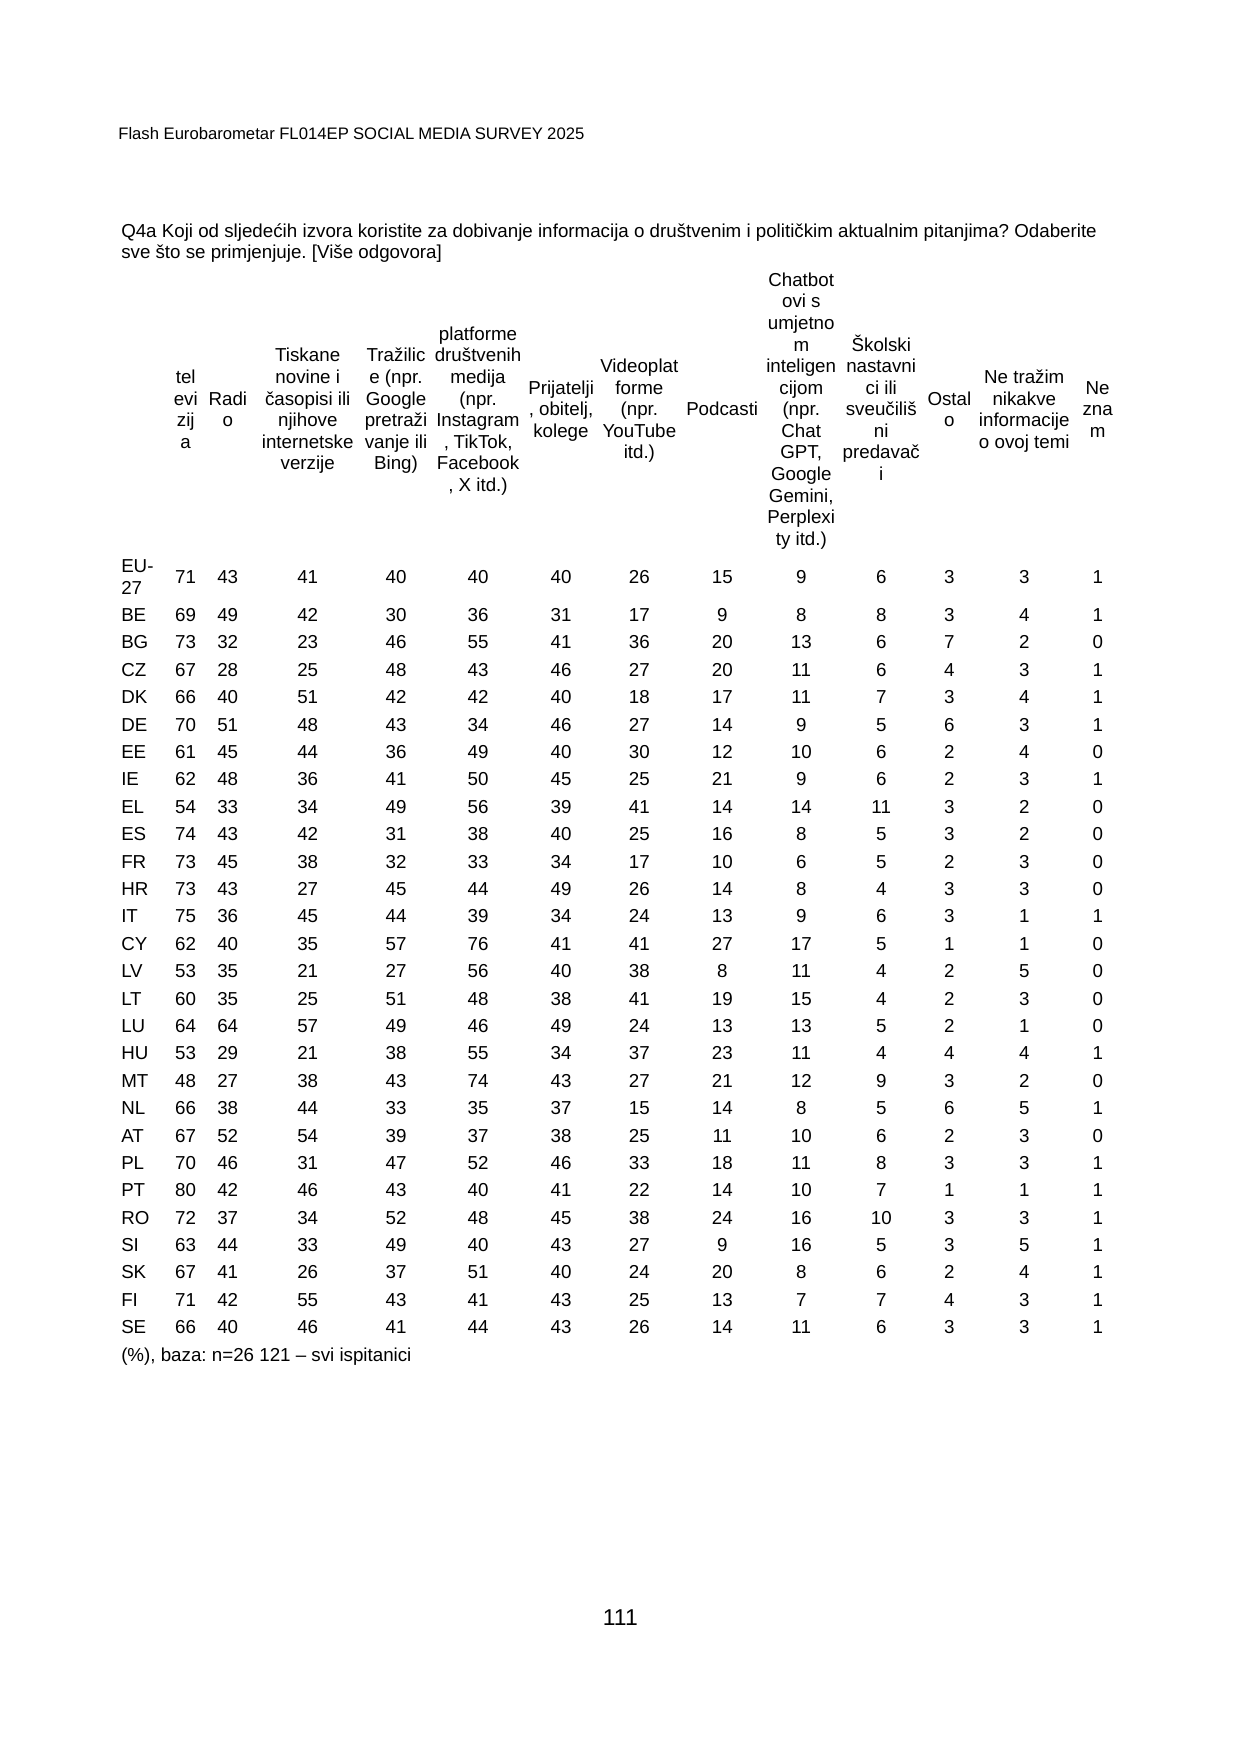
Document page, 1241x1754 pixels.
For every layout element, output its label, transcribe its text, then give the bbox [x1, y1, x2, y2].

table_cell 33 [200, 793, 255, 820]
table_cell 4 [923, 1039, 975, 1067]
table_cell 75 [170, 902, 200, 930]
table_cell 45 [360, 875, 431, 902]
table_cell 1 [1073, 902, 1122, 930]
table_cell 0 [1073, 738, 1122, 765]
table_cell LU [118, 1012, 170, 1039]
table_cell 72 [170, 1204, 200, 1231]
table_cell 36 [360, 738, 431, 765]
table_cell 3 [923, 1149, 975, 1176]
table_cell 76 [431, 930, 524, 957]
table_cell 46 [524, 711, 597, 738]
table_cell 3 [923, 793, 975, 820]
table_cell (%), baza: n=26 121 – svi ispitanici [118, 1341, 1122, 1368]
table_cell 36 [200, 902, 255, 930]
table_cell 55 [431, 628, 524, 656]
table_cell 71 [170, 552, 200, 601]
table_cell 25 [597, 1286, 681, 1313]
table_cell 3 [923, 820, 975, 847]
table_cell 21 [681, 1067, 763, 1094]
table_cell 40 [524, 957, 597, 984]
table_cell DE [118, 711, 170, 738]
table_cell 37 [597, 1039, 681, 1067]
table_cell 6 [763, 848, 839, 875]
table_cell 3 [923, 902, 975, 930]
table_cell 28 [200, 656, 255, 683]
table_cell 71 [170, 1286, 200, 1313]
table_cell Podcasti [681, 266, 763, 552]
table_cell 57 [255, 1012, 360, 1039]
table_cell 24 [597, 1259, 681, 1286]
table_cell 61 [170, 738, 200, 765]
table_cell 1 [1073, 1313, 1122, 1341]
table_cell 25 [255, 656, 360, 683]
table_cell 1 [1073, 1231, 1122, 1258]
table_cell 42 [200, 1286, 255, 1313]
table_cell 16 [763, 1231, 839, 1258]
table_cell 11 [763, 1313, 839, 1341]
table_cell 5 [975, 1231, 1073, 1258]
table_cell 49 [524, 875, 597, 902]
table_cell 27 [597, 1231, 681, 1258]
table_cell 40 [524, 738, 597, 765]
table_cell 7 [923, 628, 975, 656]
table_cell LT [118, 985, 170, 1012]
table_cell 15 [763, 985, 839, 1012]
table_cell 38 [597, 957, 681, 984]
table_cell PL [118, 1149, 170, 1176]
table_cell 41 [524, 628, 597, 656]
table_cell 37 [200, 1204, 255, 1231]
table_cell 17 [763, 930, 839, 957]
table_cell 33 [431, 848, 524, 875]
table_cell 44 [200, 1231, 255, 1258]
table_cell 36 [431, 601, 524, 628]
table_cell 0 [1073, 848, 1122, 875]
table_cell 13 [763, 628, 839, 656]
table_cell 3 [975, 1313, 1073, 1341]
table_cell 14 [681, 711, 763, 738]
table_cell 50 [431, 765, 524, 793]
table_cell 0 [1073, 1067, 1122, 1094]
table_cell 0 [1073, 820, 1122, 847]
table_cell 38 [255, 848, 360, 875]
table_cell 33 [360, 1094, 431, 1121]
table_cell 33 [255, 1231, 360, 1258]
table_cell 43 [524, 1067, 597, 1094]
table_cell 41 [597, 985, 681, 1012]
table_cell 25 [597, 1121, 681, 1149]
table_cell 1 [1073, 601, 1122, 628]
table_cell 17 [681, 683, 763, 711]
table_cell 21 [681, 765, 763, 793]
table_cell 34 [255, 1204, 360, 1231]
table_cell 24 [681, 1204, 763, 1231]
table_cell 45 [200, 848, 255, 875]
table_cell 2 [923, 848, 975, 875]
table_cell 1 [975, 1012, 1073, 1039]
table_cell LV [118, 957, 170, 984]
table_cell 6 [839, 902, 923, 930]
table_cell 3 [923, 601, 975, 628]
table_cell 1 [923, 1176, 975, 1204]
table_cell 38 [597, 1204, 681, 1231]
table_cell 56 [431, 793, 524, 820]
table_cell 5 [839, 820, 923, 847]
table_cell 11 [839, 793, 923, 820]
table_cell 46 [524, 656, 597, 683]
table_cell 7 [839, 683, 923, 711]
table_cell 36 [597, 628, 681, 656]
table_cell 9 [763, 711, 839, 738]
table_cell 73 [170, 848, 200, 875]
table_cell 43 [524, 1231, 597, 1258]
table_cell 1 [1073, 765, 1122, 793]
table_cell 41 [597, 793, 681, 820]
table_cell 10 [763, 1176, 839, 1204]
table_cell 18 [597, 683, 681, 711]
table_cell 45 [200, 738, 255, 765]
table_cell 0 [1073, 957, 1122, 984]
table_cell 74 [170, 820, 200, 847]
table_cell 42 [360, 683, 431, 711]
table_cell 14 [681, 793, 763, 820]
table_cell 3 [923, 683, 975, 711]
table_cell 42 [255, 820, 360, 847]
table_cell 3 [923, 1313, 975, 1341]
table_cell 46 [431, 1012, 524, 1039]
table_cell 45 [524, 765, 597, 793]
table_cell 29 [200, 1039, 255, 1067]
table_cell 48 [170, 1067, 200, 1094]
table_cell 40 [200, 1313, 255, 1341]
table_cell 27 [597, 711, 681, 738]
table_cell 27 [597, 656, 681, 683]
table_cell 3 [975, 1149, 1073, 1176]
table_cell 41 [431, 1286, 524, 1313]
table_cell 2 [923, 985, 975, 1012]
table_cell 44 [255, 1094, 360, 1121]
table_cell 70 [170, 711, 200, 738]
table_cell 1 [975, 1176, 1073, 1204]
table_cell 9 [763, 552, 839, 601]
table_cell 35 [255, 930, 360, 957]
table_cell 15 [681, 552, 763, 601]
table_cell 48 [360, 656, 431, 683]
table_cell 60 [170, 985, 200, 1012]
table_cell 4 [839, 957, 923, 984]
table_cell 2 [923, 1121, 975, 1149]
table_cell 37 [431, 1121, 524, 1149]
table_cell 4 [975, 1259, 1073, 1286]
table_cell HU [118, 1039, 170, 1067]
table_cell 5 [839, 1012, 923, 1039]
table_cell 4 [975, 601, 1073, 628]
table_cell 23 [681, 1039, 763, 1067]
table_cell 5 [839, 930, 923, 957]
table_cell 41 [360, 1313, 431, 1341]
table_cell Ne tražim nikakve informacije o ovoj temi [975, 266, 1073, 552]
table_cell 25 [255, 985, 360, 1012]
table_cell 74 [431, 1067, 524, 1094]
table_cell 43 [524, 1286, 597, 1313]
table_cell 26 [597, 1313, 681, 1341]
table_cell 52 [360, 1204, 431, 1231]
table_cell 1 [975, 902, 1073, 930]
table_cell 62 [170, 765, 200, 793]
table_cell 52 [200, 1121, 255, 1149]
table_cell 38 [200, 1094, 255, 1121]
table_cell 2 [975, 628, 1073, 656]
table_cell 6 [839, 765, 923, 793]
table_cell Ostalo [923, 266, 975, 552]
table_cell 6 [839, 738, 923, 765]
table_cell 32 [360, 848, 431, 875]
table_cell 66 [170, 683, 200, 711]
table_cell 40 [200, 930, 255, 957]
table_cell 3 [975, 1121, 1073, 1149]
table_cell 1 [1073, 683, 1122, 711]
table_cell 51 [360, 985, 431, 1012]
table_cell 45 [524, 1204, 597, 1231]
table_cell 31 [360, 820, 431, 847]
table_cell 4 [839, 1039, 923, 1067]
table_cell 40 [431, 1231, 524, 1258]
table_cell 52 [431, 1149, 524, 1176]
table_cell EE [118, 738, 170, 765]
table_cell 6 [923, 1094, 975, 1121]
table_cell 4 [975, 738, 1073, 765]
table_header Q4a Koji od sljedećih izvora koristite za dobivanje informacija o društvenim i političkim aktualnim pitanjima? Odaberite sve što se primjenjuje. [Više odgovora] [118, 217, 1122, 266]
table_cell 38 [360, 1039, 431, 1067]
table_cell 14 [763, 793, 839, 820]
table_cell Radio [200, 266, 255, 552]
table_cell 4 [839, 875, 923, 902]
table_cell 42 [255, 601, 360, 628]
table_cell 37 [524, 1094, 597, 1121]
table_cell 42 [431, 683, 524, 711]
table_cell 23 [255, 628, 360, 656]
table_cell 45 [255, 902, 360, 930]
table_cell 11 [681, 1121, 763, 1149]
table_cell 49 [200, 601, 255, 628]
table_cell 9 [681, 601, 763, 628]
table_cell 11 [763, 1149, 839, 1176]
table_cell 51 [200, 711, 255, 738]
table_cell 48 [255, 711, 360, 738]
table_cell DK [118, 683, 170, 711]
table_cell FI [118, 1286, 170, 1313]
table_cell 44 [255, 738, 360, 765]
table_cell 41 [524, 1176, 597, 1204]
table_cell 0 [1073, 628, 1122, 656]
table_cell 46 [524, 1149, 597, 1176]
table_cell 19 [681, 985, 763, 1012]
table_cell 3 [923, 552, 975, 601]
table_cell 9 [839, 1067, 923, 1094]
table_cell 64 [200, 1012, 255, 1039]
table_cell 14 [681, 875, 763, 902]
table_cell 26 [255, 1259, 360, 1286]
table_cell 2 [975, 793, 1073, 820]
table_cell 40 [431, 1176, 524, 1204]
table_cell 14 [681, 1094, 763, 1121]
table_cell 37 [360, 1259, 431, 1286]
table_cell 34 [524, 1039, 597, 1067]
table_cell 34 [524, 848, 597, 875]
table_cell 6 [839, 1259, 923, 1286]
table_cell 5 [839, 848, 923, 875]
table_cell 36 [255, 765, 360, 793]
table_cell televizija [170, 266, 200, 552]
table_cell 40 [524, 683, 597, 711]
table_cell 41 [360, 765, 431, 793]
table_cell 55 [431, 1039, 524, 1067]
table_cell 38 [431, 820, 524, 847]
table_cell EU-27 [118, 552, 170, 601]
table_cell 62 [170, 930, 200, 957]
table_cell 17 [597, 848, 681, 875]
table_cell 2 [975, 820, 1073, 847]
table_cell 2 [923, 957, 975, 984]
table_cell 27 [255, 875, 360, 902]
table_cell Tražilice (npr. Google pretraživanje ili Bing) [360, 266, 431, 552]
table_cell 43 [360, 1176, 431, 1204]
table_cell 9 [763, 765, 839, 793]
table_cell 14 [681, 1313, 763, 1341]
table_cell 3 [923, 1204, 975, 1231]
table_cell 64 [170, 1012, 200, 1039]
table_cell MT [118, 1067, 170, 1094]
table_cell 1 [1073, 552, 1122, 601]
table_cell 3 [923, 875, 975, 902]
table_cell 5 [975, 1094, 1073, 1121]
table_cell 1 [1073, 1094, 1122, 1121]
table_cell 8 [763, 875, 839, 902]
table_cell 43 [200, 820, 255, 847]
table_cell 1 [1073, 1286, 1122, 1313]
table_cell PT [118, 1176, 170, 1204]
table_cell 0 [1073, 1012, 1122, 1039]
table_cell 46 [360, 628, 431, 656]
table_cell 16 [681, 820, 763, 847]
table_cell 43 [360, 711, 431, 738]
table_cell 1 [923, 930, 975, 957]
table_cell 41 [255, 552, 360, 601]
table_cell 1 [1073, 656, 1122, 683]
table_cell 27 [360, 957, 431, 984]
table_cell 47 [360, 1149, 431, 1176]
table_cell 63 [170, 1231, 200, 1258]
table_cell 66 [170, 1094, 200, 1121]
table_cell RO [118, 1204, 170, 1231]
table_cell 15 [597, 1094, 681, 1121]
table_cell 13 [681, 902, 763, 930]
table_cell FR [118, 848, 170, 875]
table_cell 31 [524, 601, 597, 628]
table_cell 1 [1073, 711, 1122, 738]
table_cell IT [118, 902, 170, 930]
table_cell 11 [763, 957, 839, 984]
table_cell 1 [1073, 1176, 1122, 1204]
table_cell SI [118, 1231, 170, 1258]
table_cell BG [118, 628, 170, 656]
table_cell 8 [763, 1094, 839, 1121]
table_cell 34 [524, 902, 597, 930]
table_cell AT [118, 1121, 170, 1149]
table_cell HR [118, 875, 170, 902]
table_cell 38 [255, 1067, 360, 1094]
table_cell 3 [975, 1204, 1073, 1231]
table_cell 4 [923, 1286, 975, 1313]
table_cell Školski nastavnici ili sveučilišni predavači [839, 266, 923, 552]
table_cell 3 [923, 1067, 975, 1094]
table_cell 67 [170, 656, 200, 683]
table_cell 5 [839, 1231, 923, 1258]
table_cell 40 [200, 683, 255, 711]
table_cell 5 [839, 711, 923, 738]
table_cell 30 [360, 601, 431, 628]
table_cell 80 [170, 1176, 200, 1204]
table_cell 53 [170, 1039, 200, 1067]
table_cell 12 [681, 738, 763, 765]
table_cell 56 [431, 957, 524, 984]
table_cell 8 [681, 957, 763, 984]
table_cell 70 [170, 1149, 200, 1176]
table_cell 1 [1073, 1259, 1122, 1286]
table_cell 39 [360, 1121, 431, 1149]
table_cell 41 [200, 1259, 255, 1286]
table_cell 6 [839, 1121, 923, 1149]
table_cell 49 [431, 738, 524, 765]
table_cell 20 [681, 628, 763, 656]
table_cell 3 [975, 875, 1073, 902]
table_cell 30 [597, 738, 681, 765]
table_cell 11 [763, 683, 839, 711]
table_cell 55 [255, 1286, 360, 1313]
table_cell 8 [763, 1259, 839, 1286]
table_cell 49 [360, 1231, 431, 1258]
table_cell 4 [839, 985, 923, 1012]
table_cell 6 [923, 711, 975, 738]
table_cell 73 [170, 875, 200, 902]
table_cell 0 [1073, 793, 1122, 820]
table_cell Tiskane novine i časopisi ili njihove internetske verzije [255, 266, 360, 552]
table_cell 8 [839, 601, 923, 628]
table_cell 5 [839, 1094, 923, 1121]
table_cell 67 [170, 1121, 200, 1149]
table_cell 35 [200, 957, 255, 984]
table_cell 10 [839, 1204, 923, 1231]
table_cell 17 [597, 601, 681, 628]
table_cell 10 [763, 738, 839, 765]
table_cell 43 [360, 1067, 431, 1094]
table_cell 1 [975, 930, 1073, 957]
table_cell 22 [597, 1176, 681, 1204]
table_cell 40 [524, 1259, 597, 1286]
table_cell 51 [255, 683, 360, 711]
table_cell 34 [255, 793, 360, 820]
table_cell 1 [1073, 1039, 1122, 1067]
table_cell 9 [681, 1231, 763, 1258]
table_cell 12 [763, 1067, 839, 1094]
table_cell 6 [839, 656, 923, 683]
table_cell 35 [200, 985, 255, 1012]
table_cell 49 [360, 1012, 431, 1039]
table_cell 3 [975, 711, 1073, 738]
table_cell 46 [200, 1149, 255, 1176]
table_cell 57 [360, 930, 431, 957]
table_cell 0 [1073, 930, 1122, 957]
table_cell 43 [200, 552, 255, 601]
table_cell 34 [431, 711, 524, 738]
table_cell 13 [681, 1286, 763, 1313]
table_cell 43 [360, 1286, 431, 1313]
table_cell 6 [839, 1313, 923, 1341]
table_cell 9 [763, 902, 839, 930]
table_cell 46 [255, 1313, 360, 1341]
table_cell 6 [839, 552, 923, 601]
table_cell 27 [597, 1067, 681, 1094]
table_cell 2 [923, 738, 975, 765]
table_cell ES [118, 820, 170, 847]
table_cell 20 [681, 656, 763, 683]
table_cell 44 [431, 1313, 524, 1341]
table_cell 11 [763, 1039, 839, 1067]
table_cell 16 [763, 1204, 839, 1231]
table_cell CZ [118, 656, 170, 683]
table_cell 2 [923, 1012, 975, 1039]
table_cell 10 [763, 1121, 839, 1149]
table_cell 49 [524, 1012, 597, 1039]
table_cell 41 [597, 930, 681, 957]
table_cell Prijatelji, obitelj, kolege [524, 266, 597, 552]
table_cell 2 [923, 765, 975, 793]
table_cell 54 [255, 1121, 360, 1149]
table_cell 14 [681, 1176, 763, 1204]
table_cell 21 [255, 1039, 360, 1067]
table_cell 6 [839, 628, 923, 656]
table_cell 0 [1073, 1121, 1122, 1149]
table_cell 66 [170, 1313, 200, 1341]
table_cell 48 [431, 1204, 524, 1231]
table_cell 10 [681, 848, 763, 875]
table_cell 4 [975, 1039, 1073, 1067]
table_cell 49 [360, 793, 431, 820]
table_cell 46 [255, 1176, 360, 1204]
table_cell 73 [170, 628, 200, 656]
table_cell BE [118, 601, 170, 628]
table_cell 3 [975, 765, 1073, 793]
table_cell 0 [1073, 875, 1122, 902]
table_cell 32 [200, 628, 255, 656]
table_cell 54 [170, 793, 200, 820]
table_cell 38 [524, 1121, 597, 1149]
table_cell 33 [597, 1149, 681, 1176]
table_cell EL [118, 793, 170, 820]
table_cell 13 [763, 1012, 839, 1039]
table_cell 7 [839, 1286, 923, 1313]
table_cell 3 [975, 656, 1073, 683]
table_cell 26 [597, 552, 681, 601]
table_cell 20 [681, 1259, 763, 1286]
table_cell IE [118, 765, 170, 793]
table_cell 69 [170, 601, 200, 628]
table_cell platforme društvenih medija (npr. Instagram, TikTok, Facebook, X itd.) [431, 266, 524, 552]
table_cell Ne znam [1073, 266, 1122, 552]
table_cell 3 [975, 985, 1073, 1012]
table_cell 5 [975, 957, 1073, 984]
table_cell 40 [524, 552, 597, 601]
table_cell 35 [431, 1094, 524, 1121]
table_cell 8 [763, 601, 839, 628]
table_cell 53 [170, 957, 200, 984]
table_cell 43 [524, 1313, 597, 1341]
table_cell 3 [975, 552, 1073, 601]
table_cell 39 [524, 793, 597, 820]
table_cell SK [118, 1259, 170, 1286]
table_cell 44 [360, 902, 431, 930]
table_cell 4 [975, 683, 1073, 711]
table_cell 1 [1073, 1204, 1122, 1231]
table_cell 25 [597, 765, 681, 793]
table_cell 3 [975, 1286, 1073, 1313]
table_cell 11 [763, 656, 839, 683]
table_cell 4 [923, 656, 975, 683]
table_cell 2 [975, 1067, 1073, 1094]
table_cell CY [118, 930, 170, 957]
table_cell SE [118, 1313, 170, 1341]
table_cell 18 [681, 1149, 763, 1176]
table_cell 13 [681, 1012, 763, 1039]
table_cell 3 [923, 1231, 975, 1258]
table_cell 31 [255, 1149, 360, 1176]
table_cell 26 [597, 875, 681, 902]
table_cell 42 [200, 1176, 255, 1204]
table_cell 24 [597, 902, 681, 930]
table_cell 27 [681, 930, 763, 957]
table_cell 44 [431, 875, 524, 902]
table_cell 40 [360, 552, 431, 601]
table_cell 7 [763, 1286, 839, 1313]
table_cell 3 [975, 848, 1073, 875]
table_cell 21 [255, 957, 360, 984]
table_cell 8 [839, 1149, 923, 1176]
table_cell 51 [431, 1259, 524, 1286]
table_cell 25 [597, 820, 681, 847]
table_cell 38 [524, 985, 597, 1012]
table_cell 2 [923, 1259, 975, 1286]
table_cell 40 [524, 820, 597, 847]
table_cell 7 [839, 1176, 923, 1204]
table_cell Videoplatforme (npr. YouTube itd.) [597, 266, 681, 552]
table_cell 43 [431, 656, 524, 683]
table_cell NL [118, 1094, 170, 1121]
table_cell 41 [524, 930, 597, 957]
table_cell 48 [431, 985, 524, 1012]
table_cell Chatbotovi s umjetnom inteligencijom (npr. Chat GPT, Google Gemini, Perplexity itd.) [763, 266, 839, 552]
table_cell 67 [170, 1259, 200, 1286]
table_cell 39 [431, 902, 524, 930]
table_cell 43 [200, 875, 255, 902]
table_cell 27 [200, 1067, 255, 1094]
table_cell 8 [763, 820, 839, 847]
table_cell [118, 266, 170, 552]
table_cell 0 [1073, 985, 1122, 1012]
table_cell 40 [431, 552, 524, 601]
table_cell 24 [597, 1012, 681, 1039]
table_cell 1 [1073, 1149, 1122, 1176]
table_cell 48 [200, 765, 255, 793]
